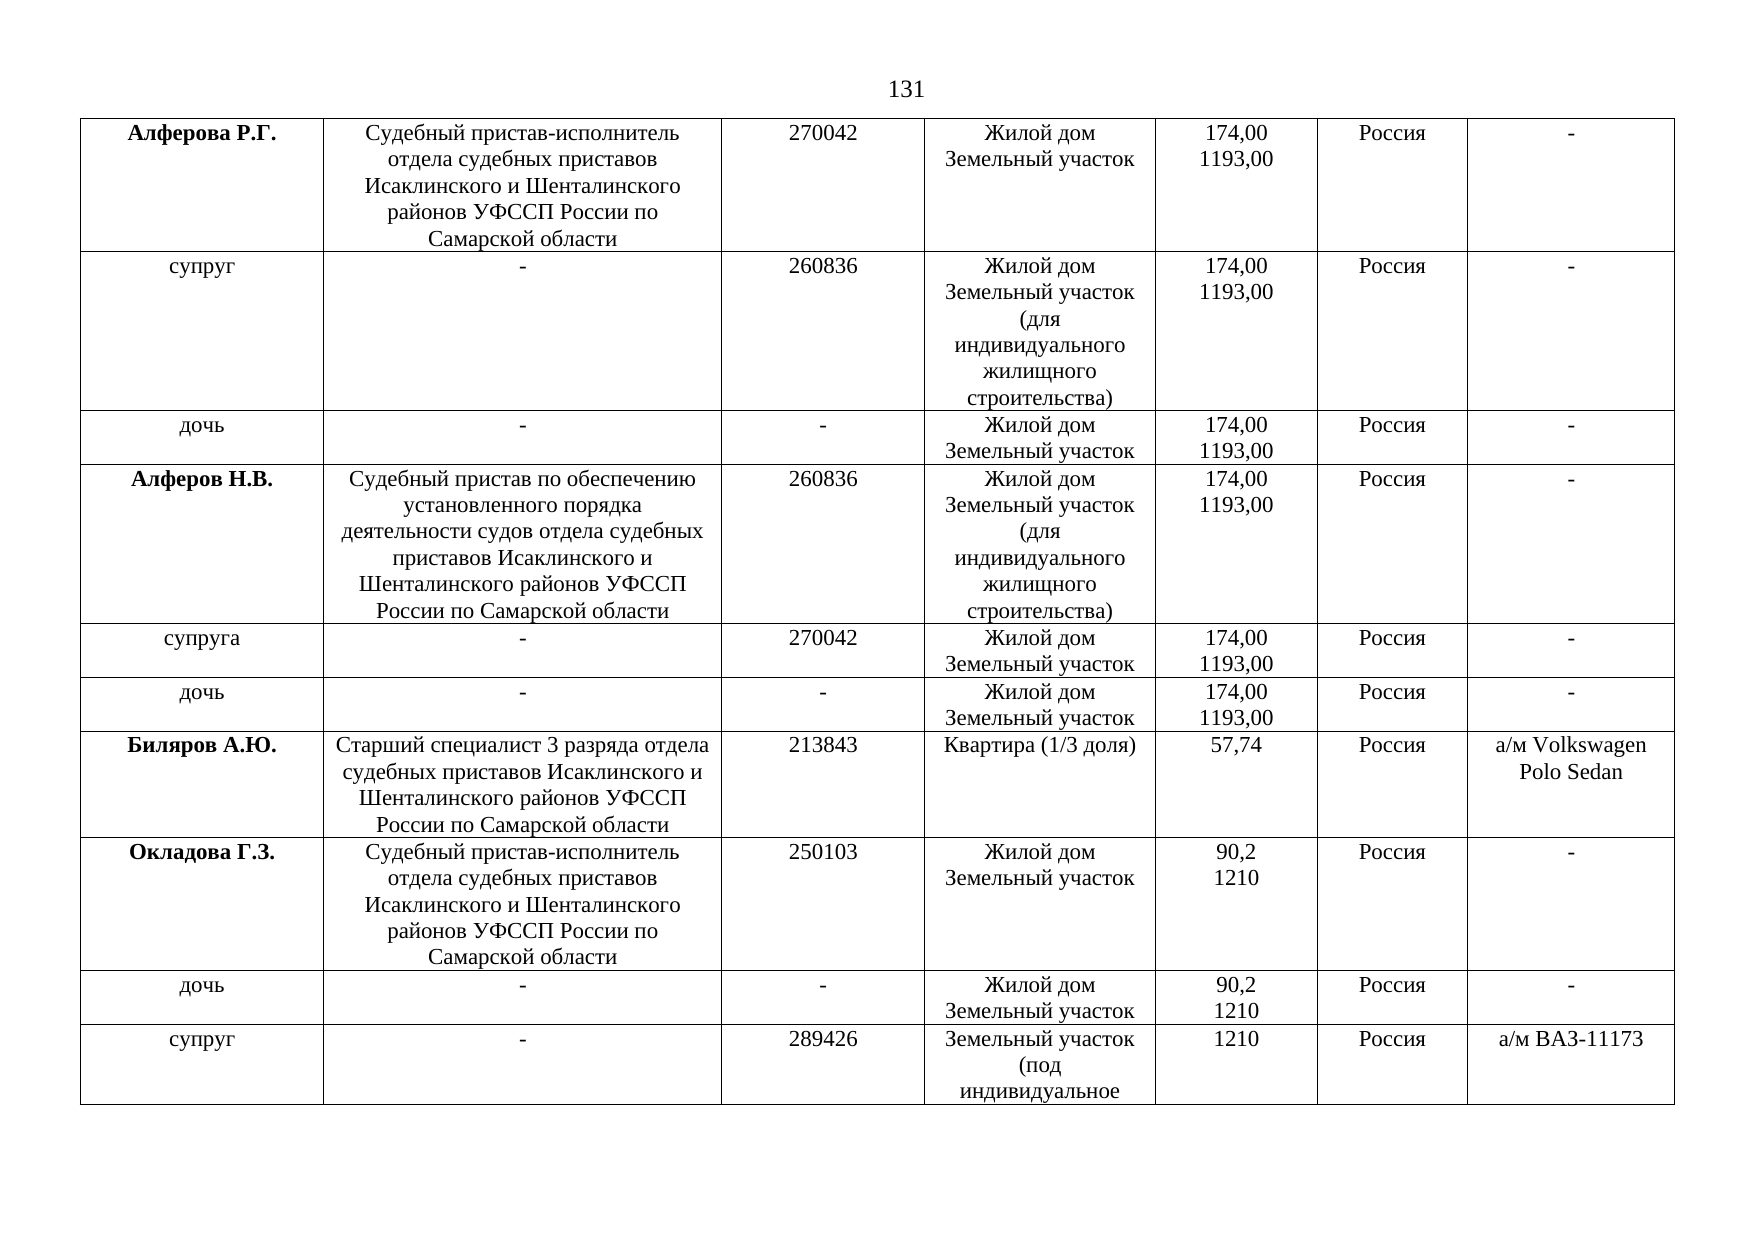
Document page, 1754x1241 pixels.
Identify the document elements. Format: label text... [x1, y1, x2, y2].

table_cell Жилой дом Земельный участок [925, 678, 1155, 731]
table_cell Судебный пристав по обеспечению установленного порядка деятельности судов отдела судебных приставов Исаклинского и Шенталинского районов УФССП России по Самарской области [324, 465, 721, 623]
table_cell 1210 [1156, 1025, 1317, 1104]
table_cell - [1468, 119, 1674, 251]
table_cell 289426 [722, 1025, 924, 1104]
table_cell 174,00 1193,00 [1156, 252, 1317, 410]
table_cell а/м Volkswagen Polo Sedan [1468, 732, 1674, 837]
table_cell - [1468, 838, 1674, 970]
table_cell Россия [1318, 119, 1467, 251]
table_cell Земельный участок (под индивидуальное [925, 1025, 1155, 1104]
table_cell - [1468, 252, 1674, 410]
table_cell 174,00 1193,00 [1156, 678, 1317, 731]
table_cell Квартира (1/3 доля) [925, 732, 1155, 837]
table_cell 90,2 1210 [1156, 838, 1317, 970]
table_cell 213843 [722, 732, 924, 837]
table_cell Старший специалист 3 разряда отдела судебных приставов Исаклинского и Шенталинского районов УФССП России по Самарской области [324, 732, 721, 837]
table_cell 250103 [722, 838, 924, 970]
table_cell - [324, 252, 721, 410]
table_cell Жилой дом Земельный участок [925, 971, 1155, 1023]
table_cell Россия [1318, 1025, 1467, 1104]
table_cell Жилой дом Земельный участок [925, 119, 1155, 251]
table_cell - [1468, 971, 1674, 1023]
table_cell Жилой дом Земельный участок [925, 624, 1155, 677]
table_cell Алферов Н.В. [81, 465, 323, 623]
table_cell - [324, 411, 721, 464]
table_cell 57,74 [1156, 732, 1317, 837]
table_cell - [1468, 411, 1674, 464]
table_cell Судебный пристав-исполнитель отдела судебных приставов Исаклинского и Шенталинского районов УФССП России по Самарской области [324, 119, 721, 251]
table_cell Россия [1318, 971, 1467, 1023]
table_cell супруг [81, 252, 323, 410]
table_cell 174,00 1193,00 [1156, 119, 1317, 251]
table_cell супруг [81, 1025, 323, 1104]
table_cell - [1468, 465, 1674, 623]
table_cell Россия [1318, 838, 1467, 970]
table_cell Россия [1318, 624, 1467, 677]
table_cell 260836 [722, 465, 924, 623]
table_cell Окладова Г.З. [81, 838, 323, 970]
table_cell 270042 [722, 119, 924, 251]
table_cell Россия [1318, 678, 1467, 731]
table_cell 90,2 1210 [1156, 971, 1317, 1023]
table_cell 174,00 1193,00 [1156, 465, 1317, 623]
table_cell Судебный пристав-исполнитель отдела судебных приставов Исаклинского и Шенталинского районов УФССП России по Самарской области [324, 838, 721, 970]
table_cell - [324, 624, 721, 677]
table_cell - [722, 411, 924, 464]
table_cell 174,00 1193,00 [1156, 411, 1317, 464]
table_cell - [324, 678, 721, 731]
table_cell дочь [81, 678, 323, 731]
table_cell а/м ВАЗ-11173 [1468, 1025, 1674, 1104]
table_cell - [324, 971, 721, 1023]
table_cell 260836 [722, 252, 924, 410]
table_cell Жилой дом Земельный участок (для индивидуального жилищного строительства) [925, 252, 1155, 410]
table_cell - [722, 971, 924, 1023]
table_cell Жилой дом Земельный участок (для индивидуального жилищного строительства) [925, 465, 1155, 623]
table_cell Россия [1318, 732, 1467, 837]
table_cell Жилой дом Земельный участок [925, 838, 1155, 970]
table_cell Жилой дом Земельный участок [925, 411, 1155, 464]
table_cell Биляров А.Ю. [81, 732, 323, 837]
table_cell 174,00 1193,00 [1156, 624, 1317, 677]
table_cell - [722, 678, 924, 731]
table_cell Россия [1318, 411, 1467, 464]
table_cell - [324, 1025, 721, 1104]
table_cell 270042 [722, 624, 924, 677]
table_cell Россия [1318, 465, 1467, 623]
table_cell супруга [81, 624, 323, 677]
table_cell - [1468, 624, 1674, 677]
table_cell дочь [81, 411, 323, 464]
table_cell дочь [81, 971, 323, 1023]
table_cell Алферова Р.Г. [81, 119, 323, 251]
table_cell Россия [1318, 252, 1467, 410]
table_cell - [1468, 678, 1674, 731]
